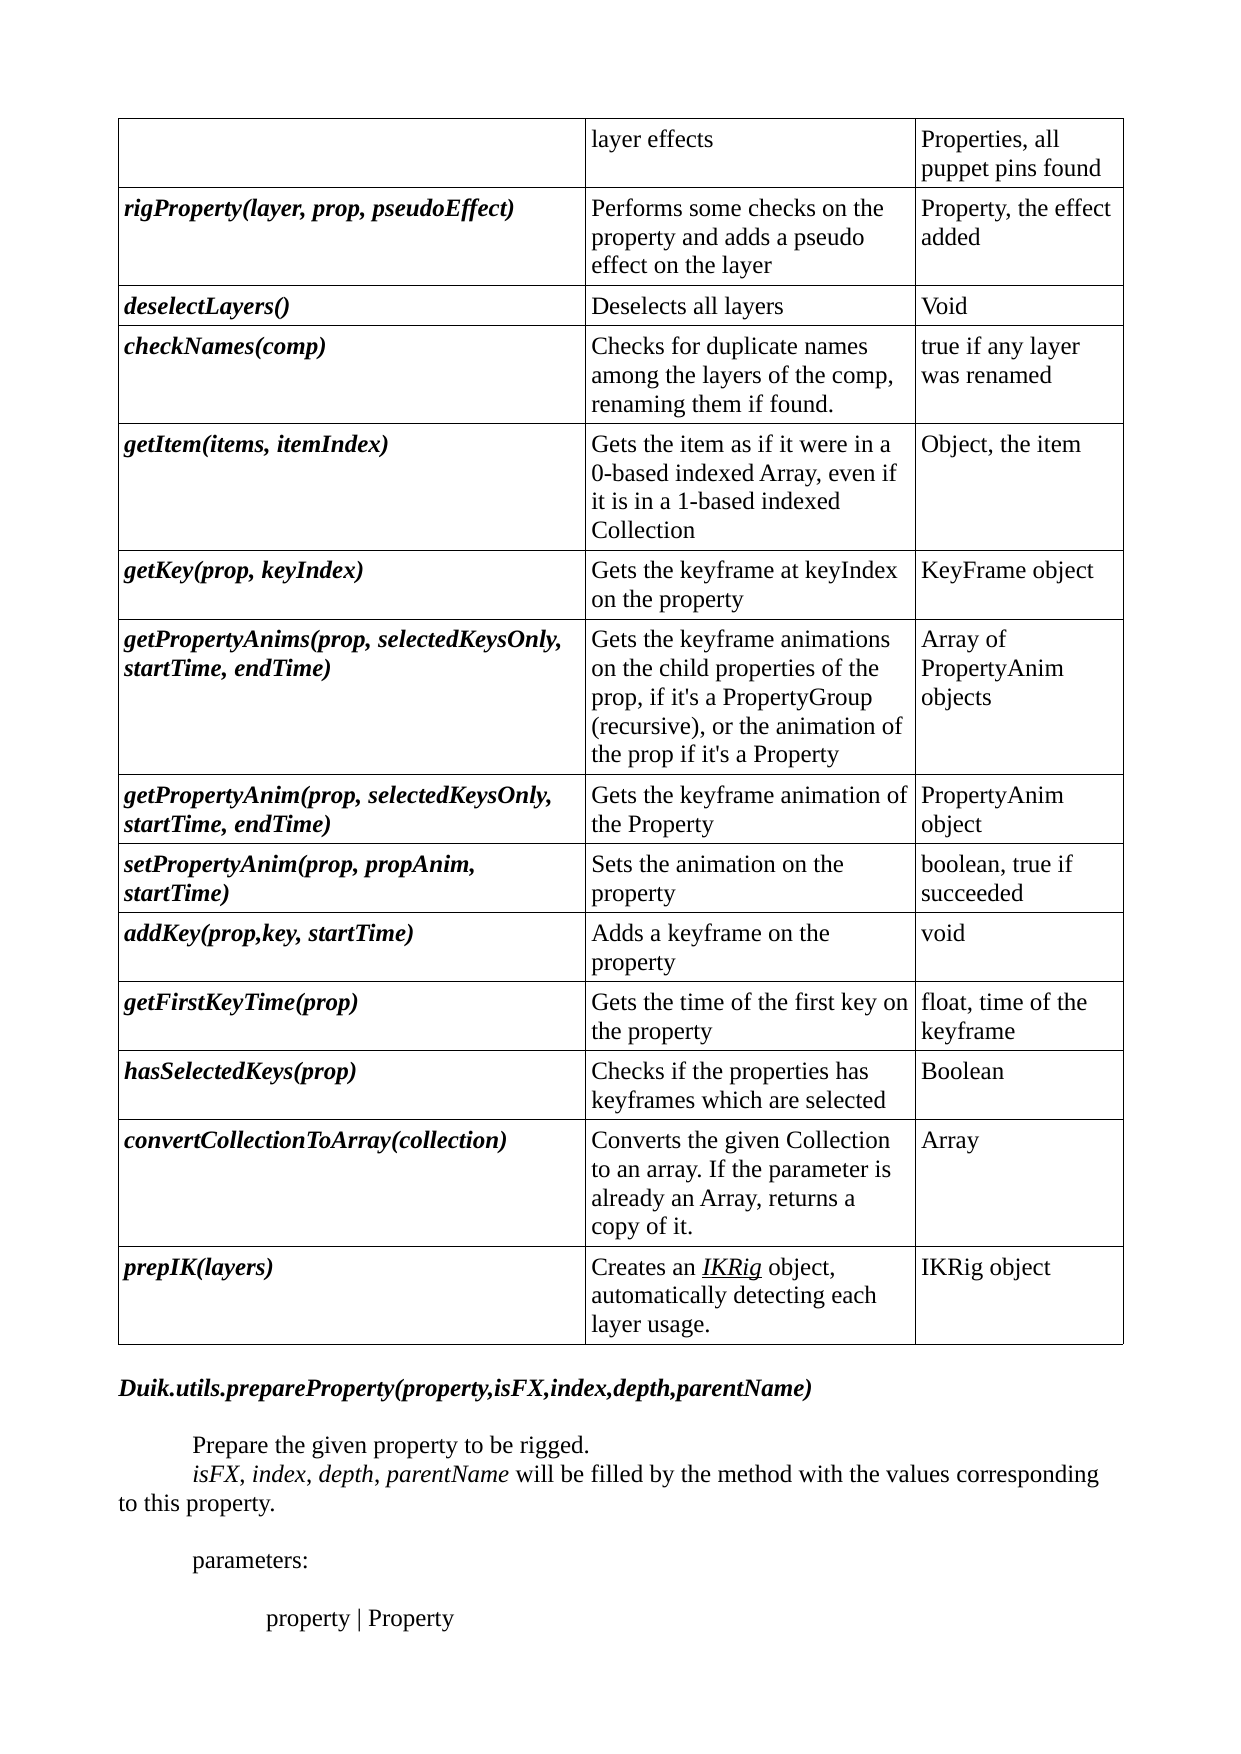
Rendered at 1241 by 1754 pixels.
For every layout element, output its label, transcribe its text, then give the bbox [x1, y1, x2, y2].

table_cell prepIK(layers) [119, 1247, 585, 1344]
table_cell float, time of the keyframe [916, 982, 1123, 1050]
text isFX, index, depth, parentName will be filled by the method with the values corresponding to this property. [118, 1459, 1122, 1516]
table_cell checkNames(comp) [119, 326, 585, 423]
table_cell IKRig object [916, 1247, 1123, 1344]
text property | Property [118, 1603, 1122, 1631]
table_cell [119, 119, 585, 187]
table_cell getItem(items, itemIndex) [119, 424, 585, 550]
table_cell Adds a keyframe on the property [586, 913, 915, 981]
text Prepare the given property to be rigged. [118, 1430, 1122, 1459]
text parameters: [118, 1545, 1122, 1574]
table_cell Performs some checks on the property and adds a pseudo effect on the layer [586, 188, 915, 285]
table_cell getPropertyAnim(prop, selectedKeysOnly, startTime, endTime) [119, 775, 585, 843]
table_cell Checks if the properties has keyframes which are selected [586, 1051, 915, 1119]
table_cell Gets the time of the first key on the property [586, 982, 915, 1050]
table_cell layer effects [586, 119, 915, 187]
table_cell setPropertyAnim(prop, propAnim, startTime) [119, 844, 585, 912]
table_cell boolean, true if succeeded [916, 844, 1123, 912]
table_cell Gets the keyframe at keyIndex on the property [586, 551, 915, 619]
table_cell rigProperty(layer, prop, pseudoEffect) [119, 188, 585, 285]
text Duik.utils.prepareProperty(property,isFX,index,depth,parentName) [118, 1373, 1122, 1401]
table_cell void [916, 913, 1123, 981]
table_cell Object, the item [916, 424, 1123, 550]
table_cell Array [916, 1120, 1123, 1246]
table_cell deselectLayers() [119, 286, 585, 325]
table_cell addKey(prop,key, startTime) [119, 913, 585, 981]
table_cell Converts the given Collection to an array. If the parameter is already an Array, returns a copy of it. [586, 1120, 915, 1246]
table_cell Gets the keyframe animations on the child properties of the prop, if it's a PropertyGroup (recursive), or the animation of the prop if it's a Property [586, 620, 915, 774]
table_cell getFirstKeyTime(prop) [119, 982, 585, 1050]
table_cell getPropertyAnims(prop, selectedKeysOnly, startTime, endTime) [119, 620, 585, 774]
table_cell Void [916, 286, 1123, 325]
table_cell KeyFrame object [916, 551, 1123, 619]
table_cell convertCollectionToArray(collection) [119, 1120, 585, 1246]
table_cell true if any layer was renamed [916, 326, 1123, 423]
table_cell getKey(prop, keyIndex) [119, 551, 585, 619]
table_cell Properties, all puppet pins found [916, 119, 1123, 187]
table_cell Creates an IKRig object, automatically detecting each layer usage. [586, 1247, 915, 1344]
table_cell hasSelectedKeys(prop) [119, 1051, 585, 1119]
table_cell Gets the item as if it were in a 0-based indexed Array, even if it is in a 1-based indexed Collection [586, 424, 915, 550]
table_cell Gets the keyframe animation of the Property [586, 775, 915, 843]
table_cell Sets the animation on the property [586, 844, 915, 912]
table_cell Property, the effect added [916, 188, 1123, 285]
table_cell PropertyAnim object [916, 775, 1123, 843]
table_cell Checks for duplicate names among the layers of the comp, renaming them if found. [586, 326, 915, 423]
table_cell Deselects all layers [586, 286, 915, 325]
table_cell Array of PropertyAnim objects [916, 620, 1123, 774]
table_cell Boolean [916, 1051, 1123, 1119]
